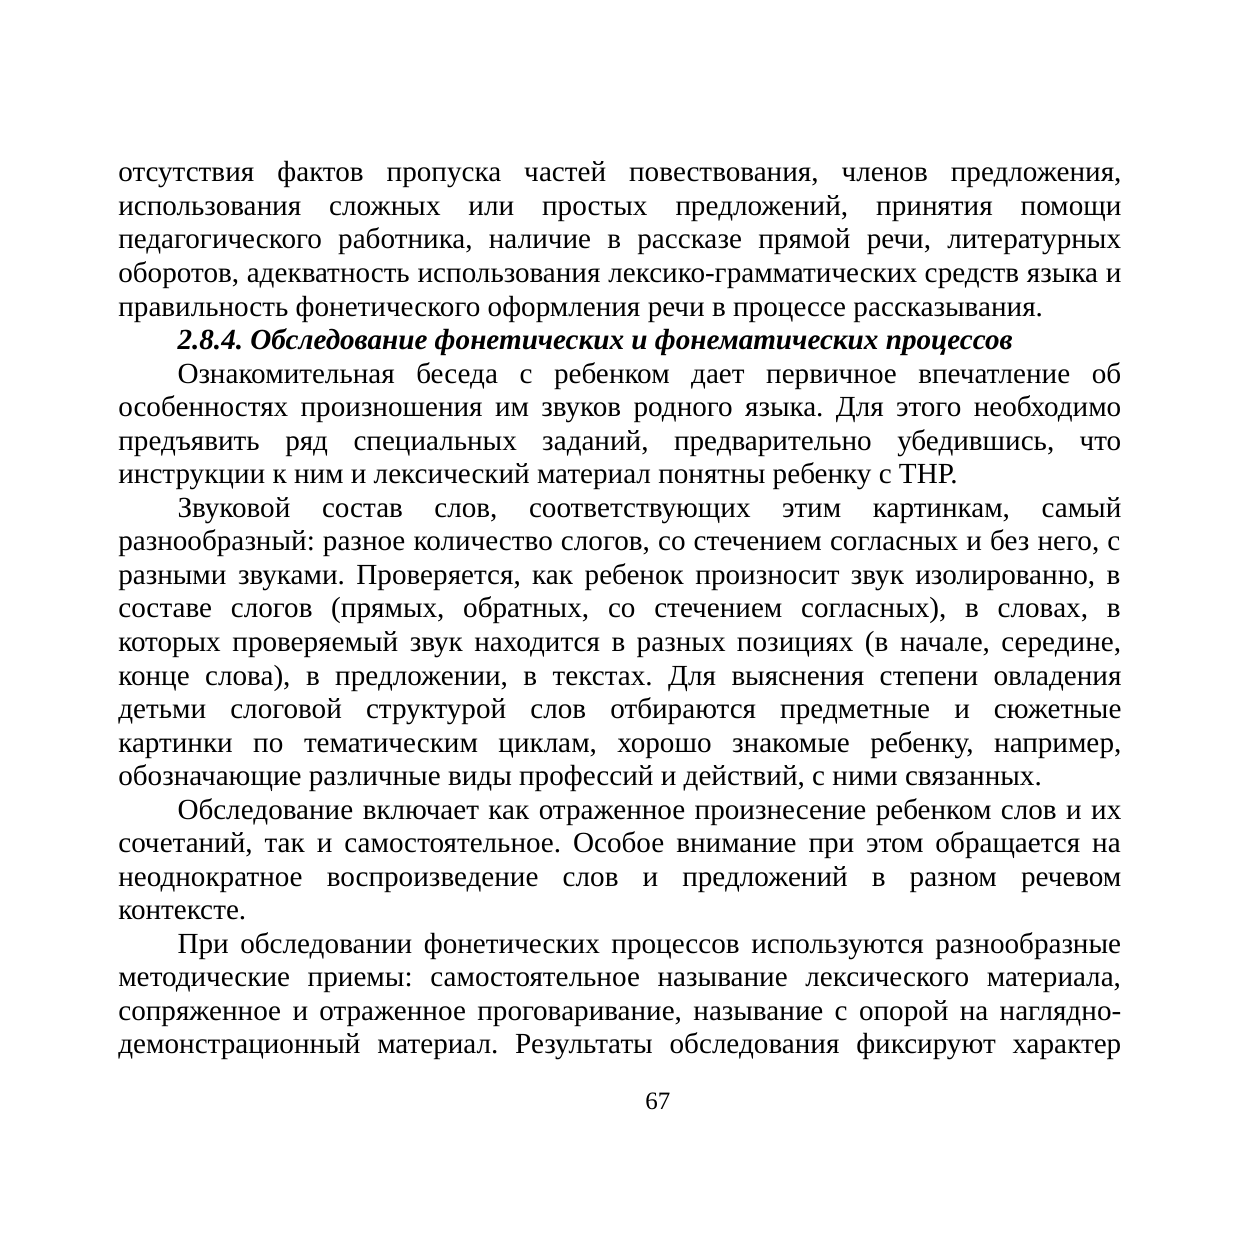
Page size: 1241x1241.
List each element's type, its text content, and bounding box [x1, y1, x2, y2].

text 2.8.4. Обследование фонетических и фонематических процессов [118, 322, 1122, 356]
text При обследовании фонетических процессов используются разнообразные методические приемы: самостоятельное называние лексического материала, сопряженное и отраженное проговаривание, называние с опорой на наглядно-демонстрационный материал. Результаты обследования фиксируют характер [118, 926, 1122, 1060]
text Обследование включает как отраженное произнесение ребенком слов и их сочетаний, так и самостоятельное. Особое внимание при этом обращается на неоднократное воспроизведение слов и предложений в разном речевом контексте. [118, 792, 1122, 926]
text Звуковой состав слов, соответствующих этим картинкам, самый разнообразный: разное количество слогов, со стечением согласных и без него, с разными звуками. Проверяется, как ребенок произносит звук изолированно, в составе слогов (прямых, обратных, со стечением согласных), в словах, в которых проверяемый звук находится в разных позициях (в начале, середине, конце слова), в предложении, в текстах. Для выяснения степени овладения детьми слоговой структурой слов отбираются предметные и сюжетные картинки по тематическим циклам, хорошо знакомые ребенку, например, обозначающие различные виды профессий и действий, с ними связанных. [118, 490, 1122, 792]
text отсутствия фактов пропуска частей повествования, членов предложения, использования сложных или простых предложений, принятия помощи педагогического работника, наличие в рассказе прямой речи, литературных оборотов, адекватность использования лексико-грамматических средств языка и правильность фонетического оформления речи в процессе рассказывания. [118, 154, 1122, 322]
text Ознакомительная беседа с ребенком дает первичное впечатление об особенностях произношения им звуков родного языка. Для этого необходимо предъявить ряд специальных заданий, предварительно убедившись, что инструкции к ним и лексический материал понятны ребенку с ТНР. [118, 356, 1122, 490]
